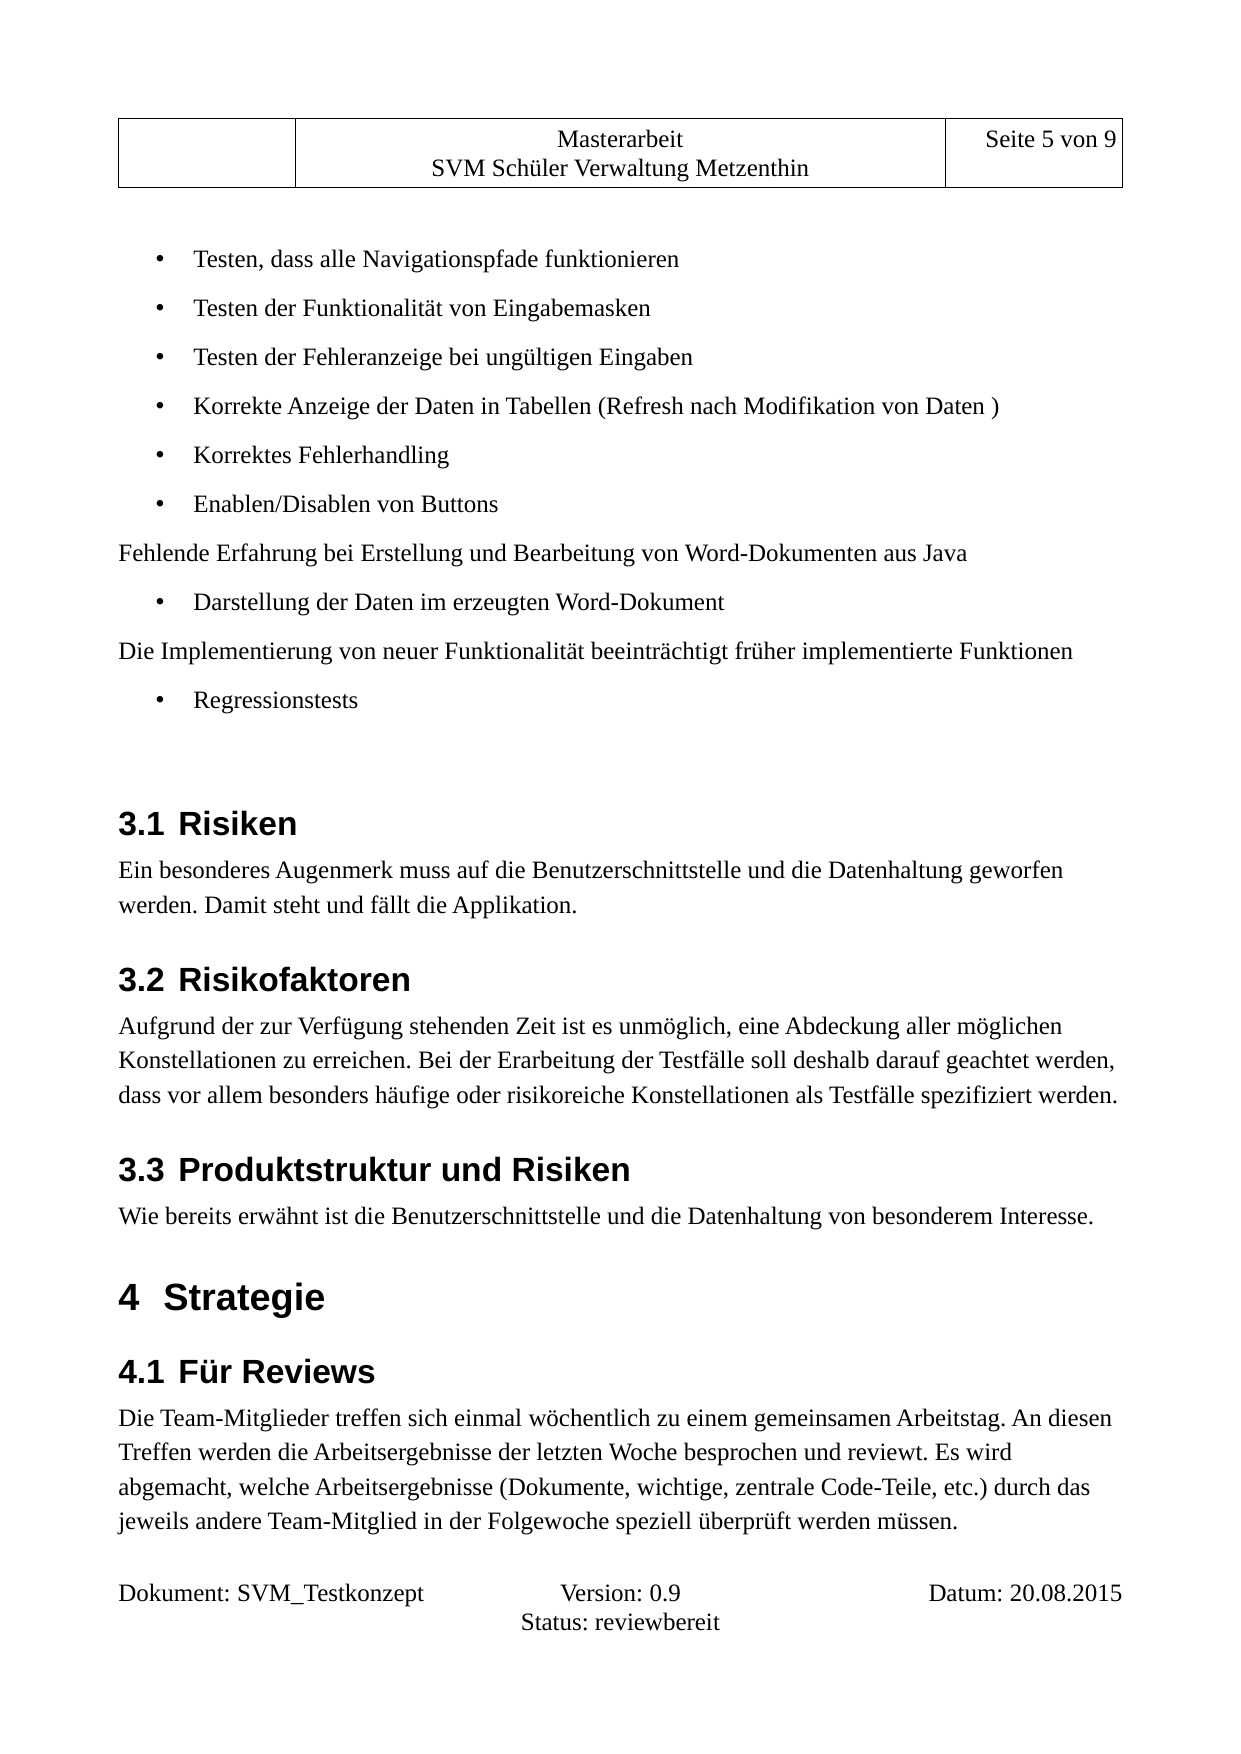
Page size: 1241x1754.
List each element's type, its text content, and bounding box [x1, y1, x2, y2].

text Ein besonderes Augenmerk muss auf die Benutzerschnittstelle und die Datenhaltung geworfen werden. Damit steht und fällt die Applikation. [118, 855, 1122, 918]
text Die Team-Mitglieder treffen sich einmal wöchentlich zu einem gemeinsamen Arbeitstag. An diesen Treffen werden die Arbeitsergebnisse der letzten Woche besprochen und reviewt. Es wird abgemacht, welche Arbeitsergebnisse (Dokumente, wichtige, zentrale Code-Teile, etc.) durch das jeweils andere Team-Mitglied in der Folgewoche speziell überprüft werden müssen. [118, 1403, 1122, 1535]
subtitle Risikofaktoren [118, 960, 1122, 998]
text Fehlende Erfahrung bei Erstellung und Bearbeitung von Word-Dokumenten aus Java [118, 538, 1122, 567]
list Testen, dass alle Navigationspfade funktionieren [156, 244, 1122, 272]
subtitle Strategie [118, 1275, 1122, 1318]
list Korrektes Fehlerhandling [156, 440, 1122, 469]
list Enablen/Disablen von Buttons [156, 489, 1122, 518]
list Korrekte Anzeige der Daten in Tabellen (Refresh nach Modifikation von Daten ) [156, 391, 1122, 419]
list Darstellung der Daten im erzeugten Word-Dokument [156, 587, 1122, 616]
text Aufgrund der zur Verfügung stehenden Zeit ist es unmöglich, eine Abdeckung aller möglichen Konstellationen zu erreichen. Bei der Erarbeitung der Testfälle soll deshalb darauf geachtet werden, dass vor allem besonders häufige oder risikoreiche Konstellationen als Testfälle spezifiziert werden. [118, 1011, 1122, 1108]
list Testen der Funktionalität von Eingabemasken [156, 293, 1122, 321]
text Wie bereits erwähnt ist die Benutzerschnittstelle und die Datenhaltung von besonderem Interesse. [118, 1201, 1122, 1229]
subtitle Risiken [118, 804, 1122, 843]
list Testen der Fehleranzeige bei ungültigen Eingaben [156, 342, 1122, 371]
text Die Implementierung von neuer Funktionalität beeinträchtigt früher implementierte Funktionen [118, 636, 1122, 665]
subtitle Für Reviews [118, 1352, 1122, 1391]
subtitle Produktstruktur und Risiken [118, 1150, 1122, 1188]
list Regressionstests [156, 685, 1122, 714]
